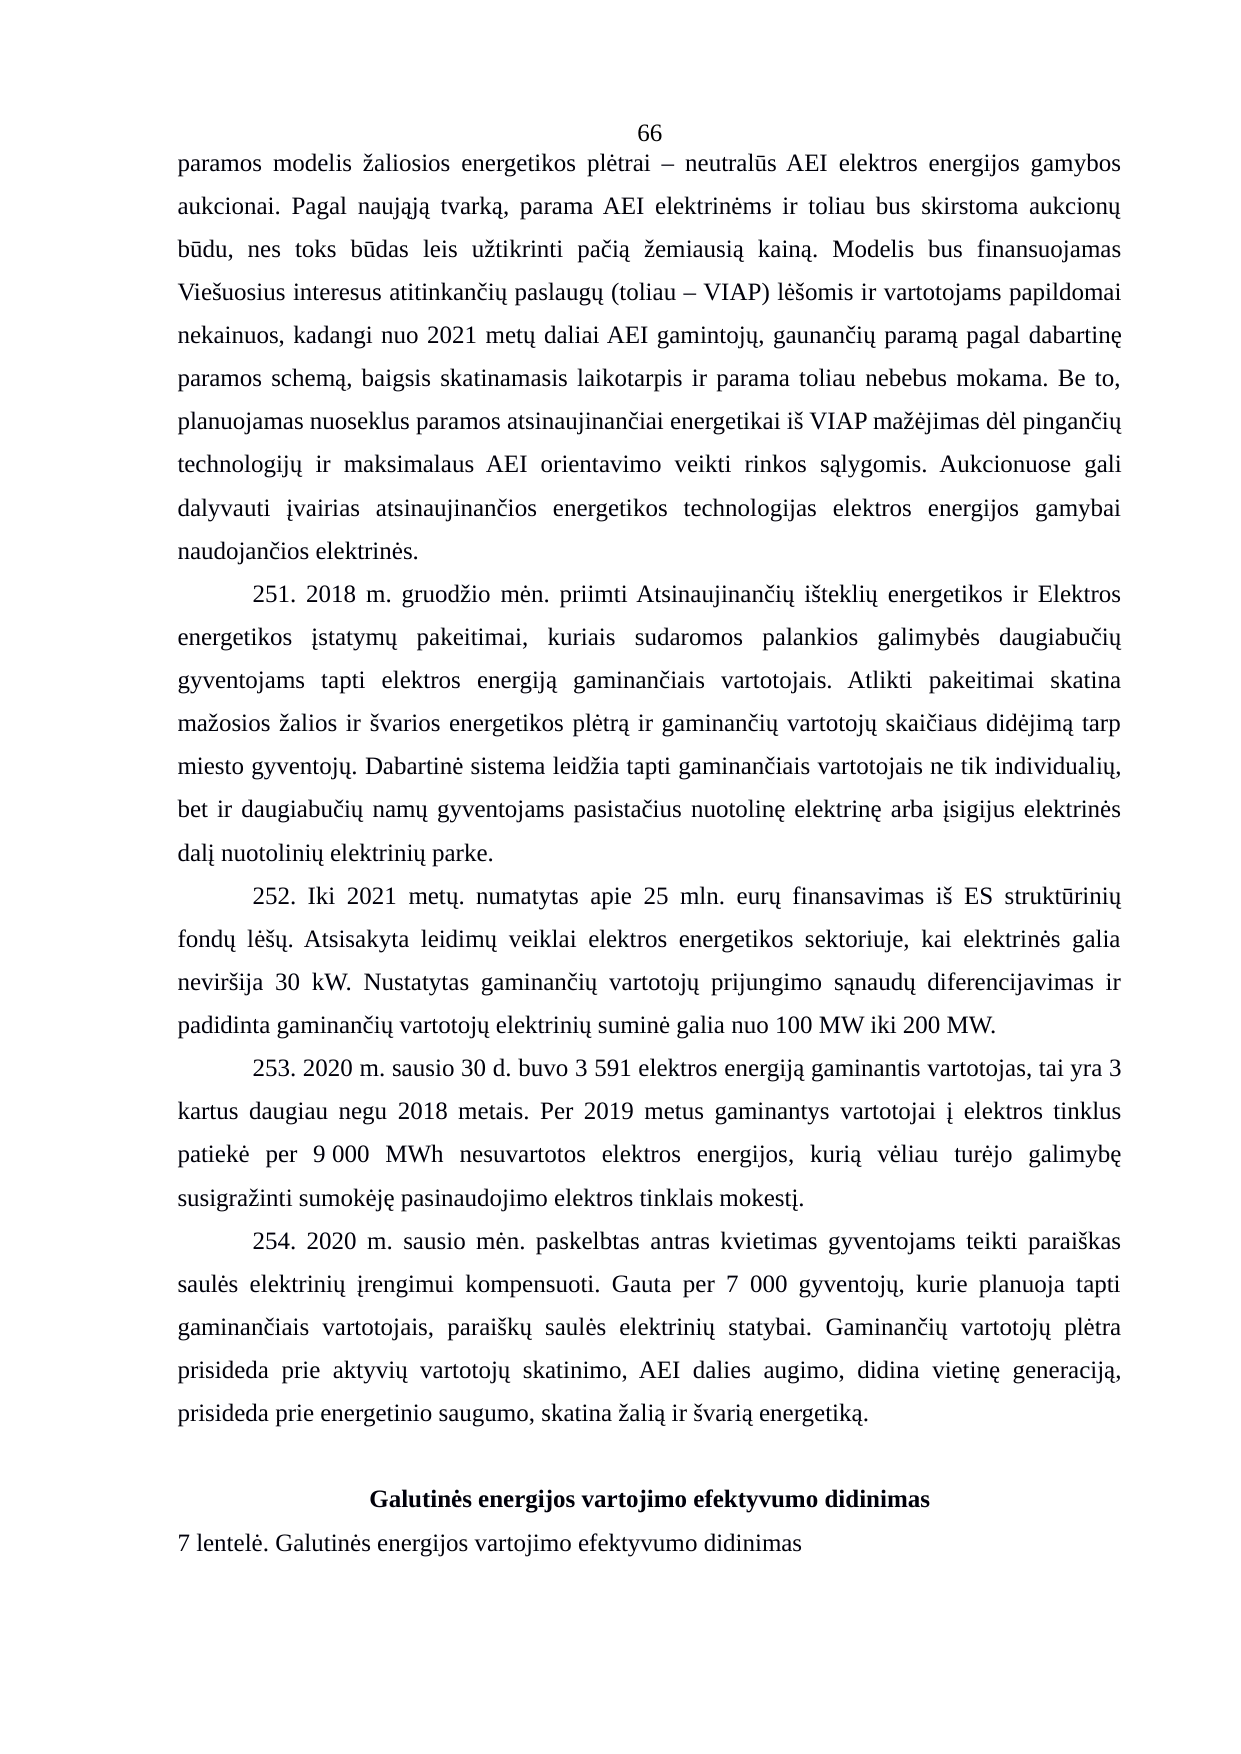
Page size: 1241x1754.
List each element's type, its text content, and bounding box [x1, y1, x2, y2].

text 253. 2020 m. sausio 30 d. buvo 3 591 elektros energiją gaminantis vartotojas, tai yra 3 kartus daugiau negu 2018 metais. Per 2019 metus gaminantys vartotojai į elektros tinklus patiekė per 9 000 MWh nesuvartotos elektros energijos, kurią vėliau turėjo galimybę susigražinti sumokėję pasinaudojimo elektros tinklais mokestį. [177, 1053, 1122, 1211]
text 251. 2018 m. gruodžio mėn. priimti Atsinaujinančių išteklių energetikos ir Elektros energetikos įstatymų pakeitimai, kuriais sudaromos palankios galimybės daugiabučių gyventojams tapti elektros energiją gaminančiais vartotojais. Atlikti pakeitimai skatina mažosios žalios ir švarios energetikos plėtrą ir gaminančių vartotojų skaičiaus didėjimą tarp miesto gyventojų. Dabartinė sistema leidžia tapti gaminančiais vartotojais ne tik individualių, bet ir daugiabučių namų gyventojams pasistačius nuotolinę elektrinę arba įsigijus elektrinės dalį nuotolinių elektrinių parke. [177, 579, 1122, 866]
text paramos modelis žaliosios energetikos plėtrai – neutralūs AEI elektros energijos gamybos aukcionai. Pagal naująją tvarką, parama AEI elektrinėms ir toliau bus skirstoma aukcionų būdu, nes toks būdas leis užtikrinti pačią žemiausią kainą. Modelis bus finansuojamas Viešuosius interesus atitinkančių paslaugų (toliau – VIAP) lėšomis ir vartotojams papildomai nekainuos, kadangi nuo 2021 metų daliai AEI gamintojų, gaunančių paramą pagal dabartinę paramos schemą, baigsis skatinamasis laikotarpis ir parama toliau nebebus mokama. Be to, planuojamas nuoseklus paramos atsinaujinančiai energetikai iš VIAP mažėjimas dėl pingančių technologijų ir maksimalaus AEI orientavimo veikti rinkos sąlygomis. Aukcionuose gali dalyvauti įvairias atsinaujinančios energetikos technologijas elektros energijos gamybai naudojančios elektrinės. [177, 148, 1122, 564]
text 254. 2020 m. sausio mėn. paskelbtas antras kvietimas gyventojams teikti paraiškas saulės elektrinių įrengimui kompensuoti. Gauta per 7 000 gyventojų, kurie planuoja tapti gaminančiais vartotojais, paraiškų saulės elektrinių statybai. Gaminančių vartotojų plėtra prisideda prie aktyvių vartotojų skatinimo, AEI dalies augimo, didina vietinę generaciją, prisideda prie energetinio saugumo, skatina žalią ir švarią energetiką. [177, 1226, 1122, 1427]
text 252. Iki 2021 metų. numatytas apie 25 mln. eurų finansavimas iš ES struktūrinių fondų lėšų. Atsisakyta leidimų veiklai elektros energetikos sektoriuje, kai elektrinės galia neviršija 30 kW. Nustatytas gaminančių vartotojų prijungimo sąnaudų diferencijavimas ir padidinta gaminančių vartotojų elektrinių suminė galia nuo 100 MW iki 200 MW. [177, 881, 1122, 1039]
text Galutinės energijos vartojimo efektyvumo didinimas [177, 1484, 1122, 1513]
text 7 lentelė. Galutinės energijos vartojimo efektyvumo didinimas [177, 1528, 1122, 1556]
